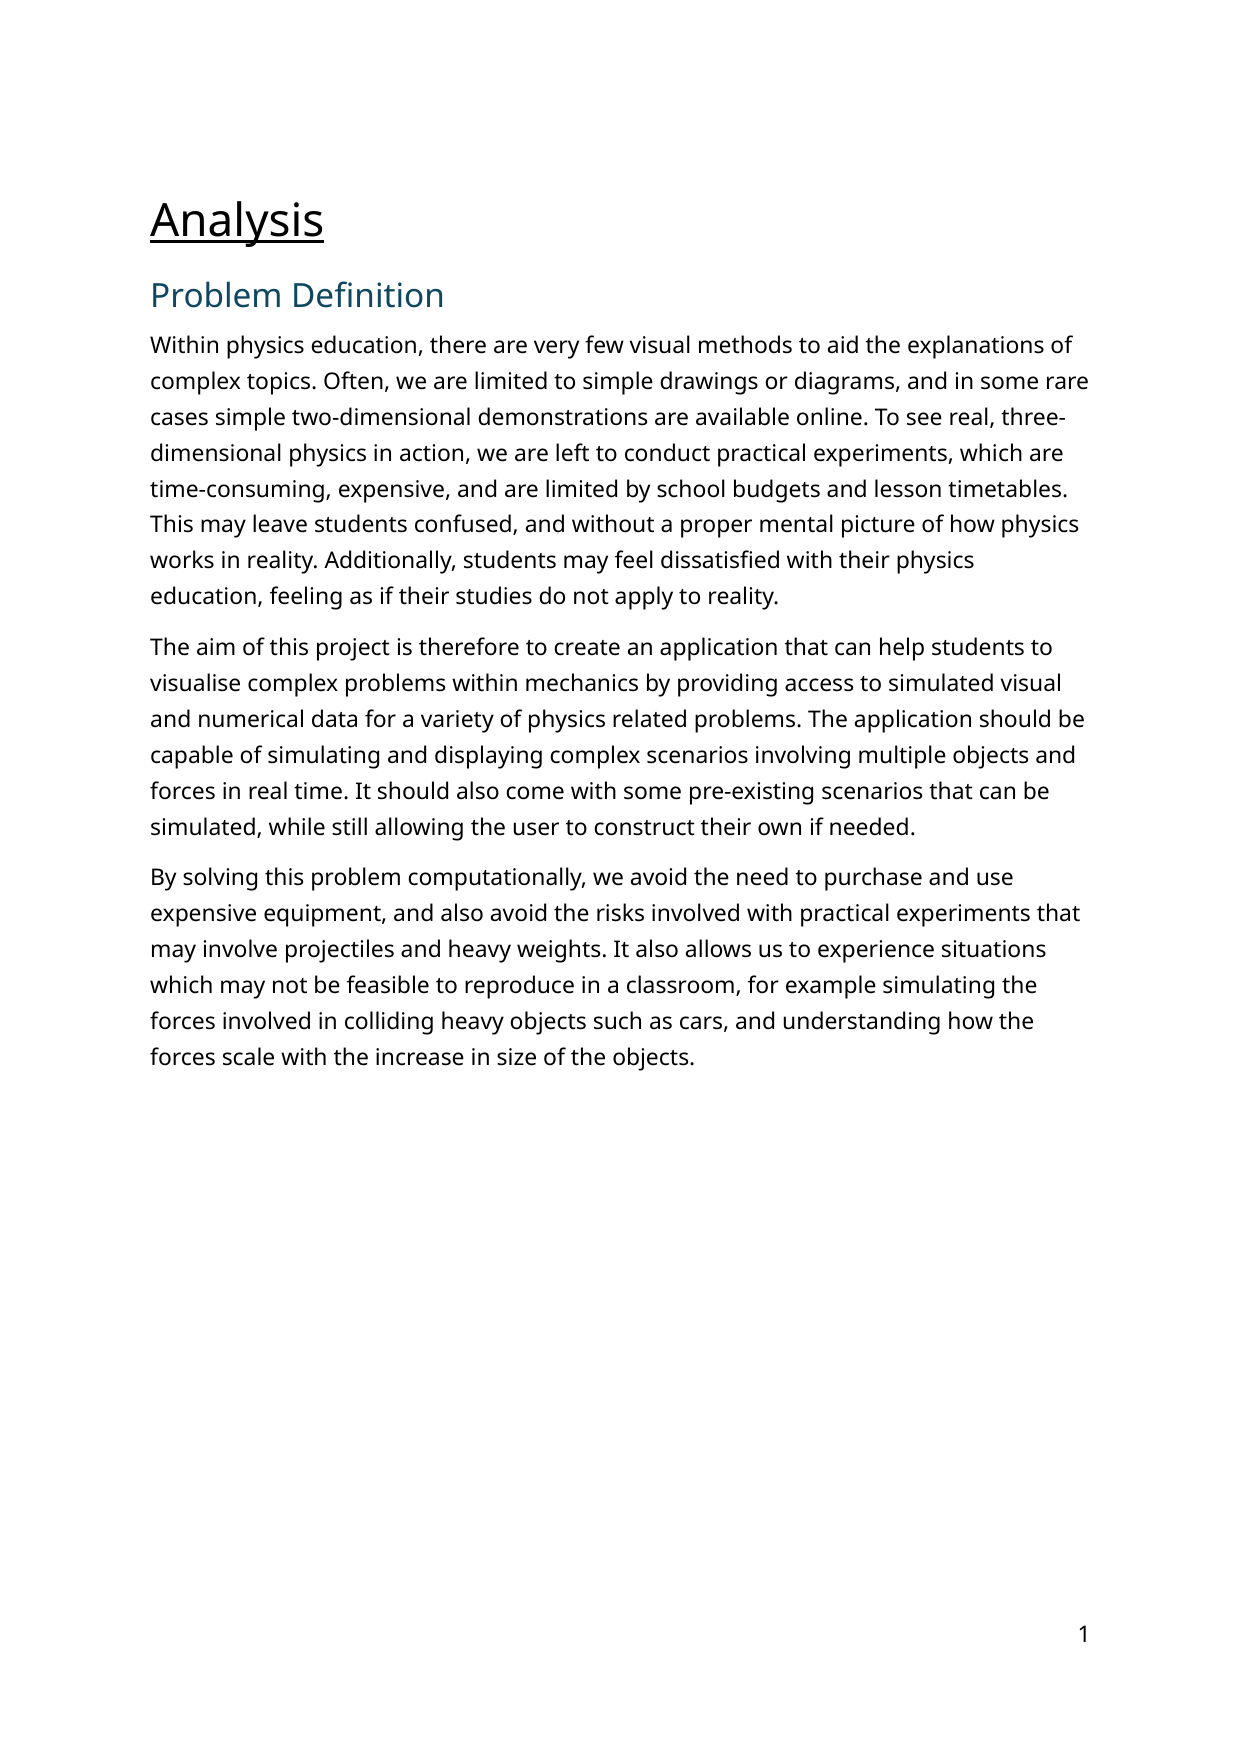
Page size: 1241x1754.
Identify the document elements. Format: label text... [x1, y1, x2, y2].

text Within physics education, there are very few visual methods to aid the explanations of complex topics. Often, we are limited to simple drawings or diagrams, and in some rare cases simple two-dimensional demonstrations are available online. To see real, three-dimensional physics in action, we are left to conduct practical experiments, which are time-consuming, expensive, and are limited by school budgets and lesson timetables. This may leave students confused, and without a proper mental picture of how physics works in reality. Additionally, students may feel dissatisfied with their physics education, feeling as if their studies do not apply to reality. [150, 329, 1090, 612]
text By solving this problem computationally, we avoid the need to purchase and use expensive equipment, and also avoid the risks involved with practical experiments that may involve projectiles and heavy weights. It also allows us to experience situations which may not be feasible to reproduce in a classroom, for example simulating the forces involved in colliding heavy objects such as cars, and understanding how the forces scale with the increase in size of the objects. [150, 861, 1090, 1072]
subtitle Problem Definition [150, 271, 1090, 317]
text The aim of this project is therefore to create an application that can help students to visualise complex problems within mechanics by providing access to simulated visual and numerical data for a variety of physics related problems. The application should be capable of simulating and displaying complex scenarios involving multiple objects and forces in real time. It should also come with some pre-existing scenarios that can be simulated, while still allowing the user to construct their own if needed. [150, 631, 1090, 842]
subtitle Analysis [150, 187, 1090, 250]
